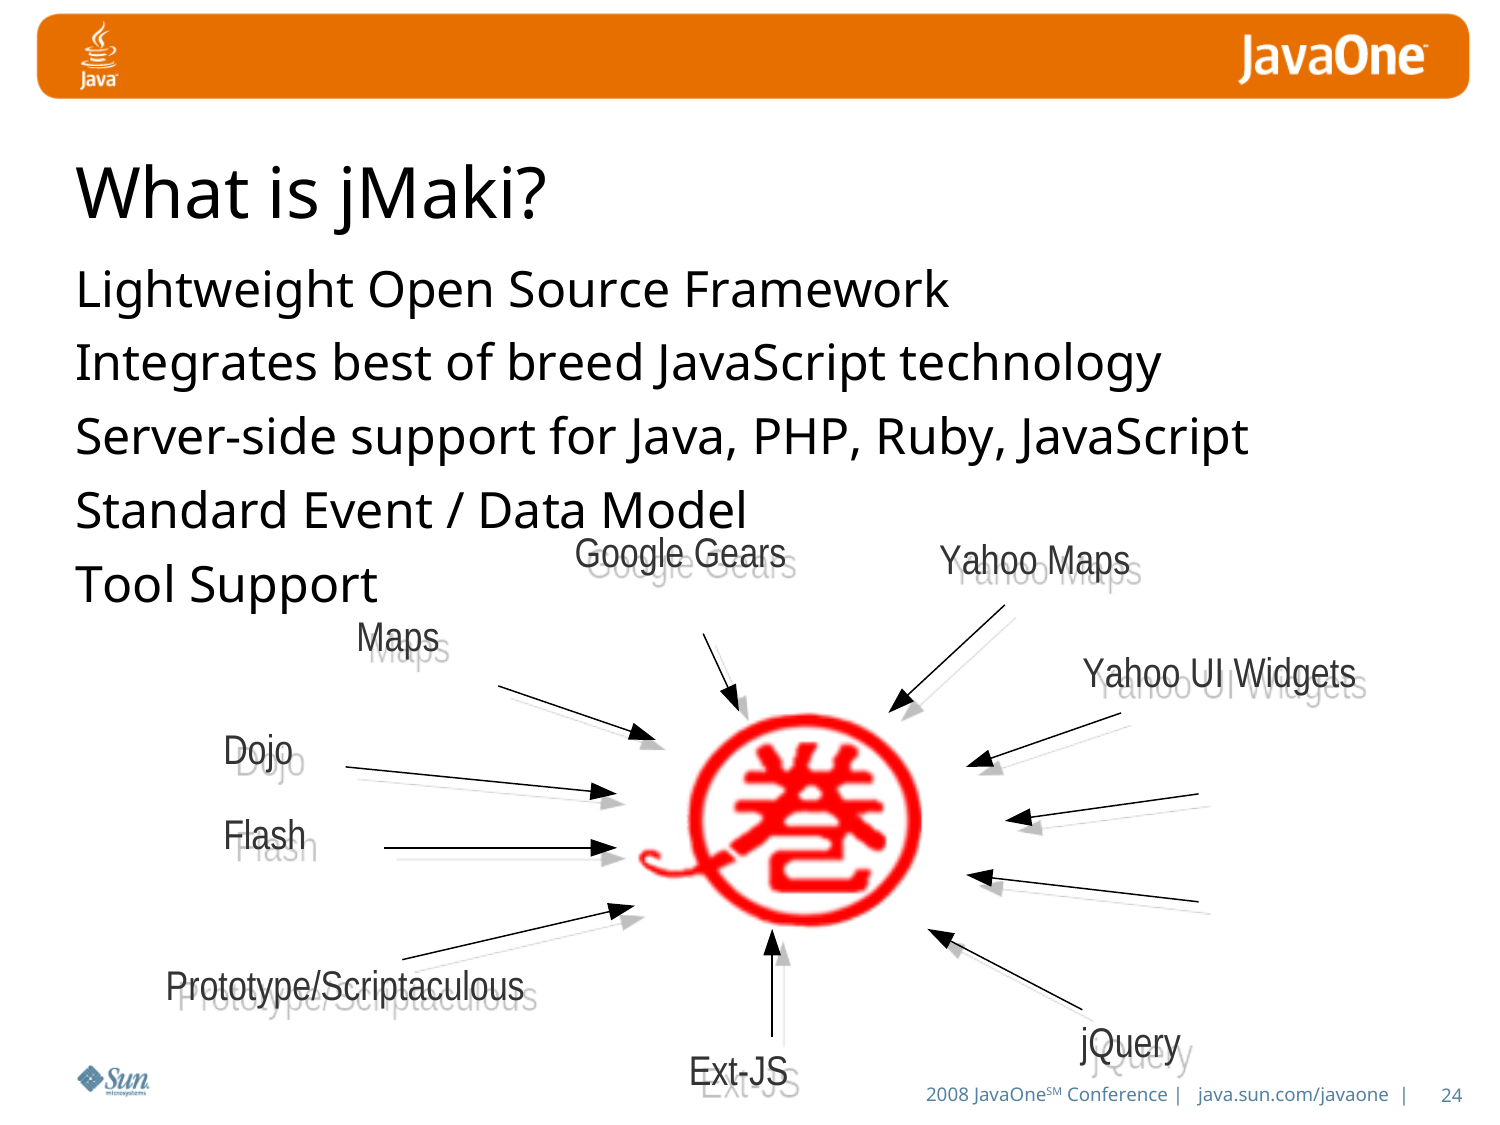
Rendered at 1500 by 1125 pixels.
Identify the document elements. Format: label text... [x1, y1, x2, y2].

picture [0, 0, 1500, 1125]
text_box Maps [356, 618, 589, 667]
text_box Ext-JS [688, 1053, 877, 1102]
text_box Google Gears [574, 534, 846, 634]
text_box jQuery [1080, 1024, 1213, 1073]
list Lightweight Open Source Framework Integrates best of breed JavaScript technology Server-side support for Java, PHP, Ruby, JavaScript Standard Event / Data Model Tool Support [75, 257, 1426, 566]
text_box Flash [223, 817, 328, 892]
text_box Yahoo UI Widgets [1082, 655, 1432, 704]
title What is jMaki? [75, 113, 1426, 257]
text_box Prototype/Scriptaculous [165, 967, 639, 1016]
text_box Yahoo Maps [939, 541, 1179, 590]
text_box Dojo [223, 732, 314, 781]
